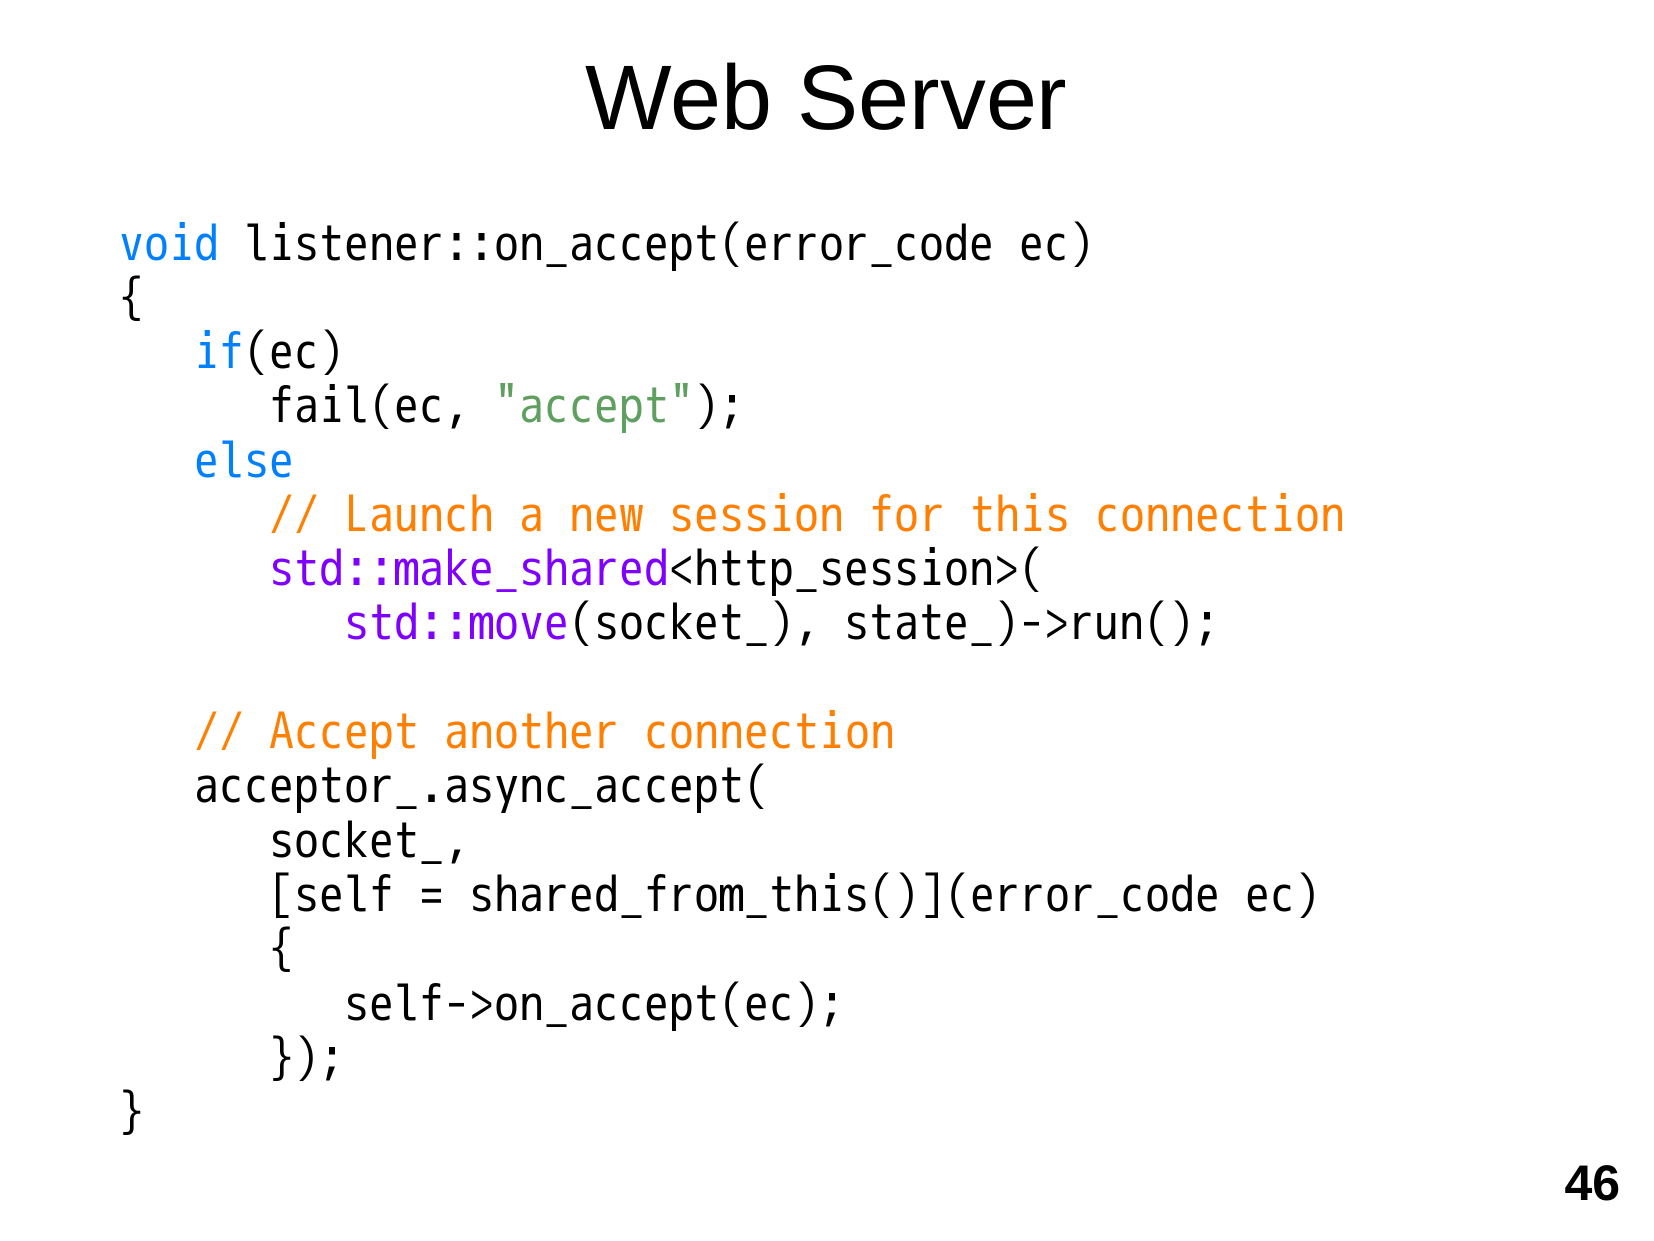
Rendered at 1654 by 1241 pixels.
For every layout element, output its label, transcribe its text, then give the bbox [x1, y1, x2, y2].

title Web Server [82, 15, 1571, 181]
text_box void listener::on_accept(error_code ec) { if(ec) fail(ec, "accept"); else // Launch a new session for this connection std::make_shared<http_session>( std::move(socket_), state_)->run(); // Accept another connection acceptor_.async_accept( socket_, [self = shared_from_this()](error_code ec) { self->on_accept(ec); }); } [104, 210, 1575, 1162]
